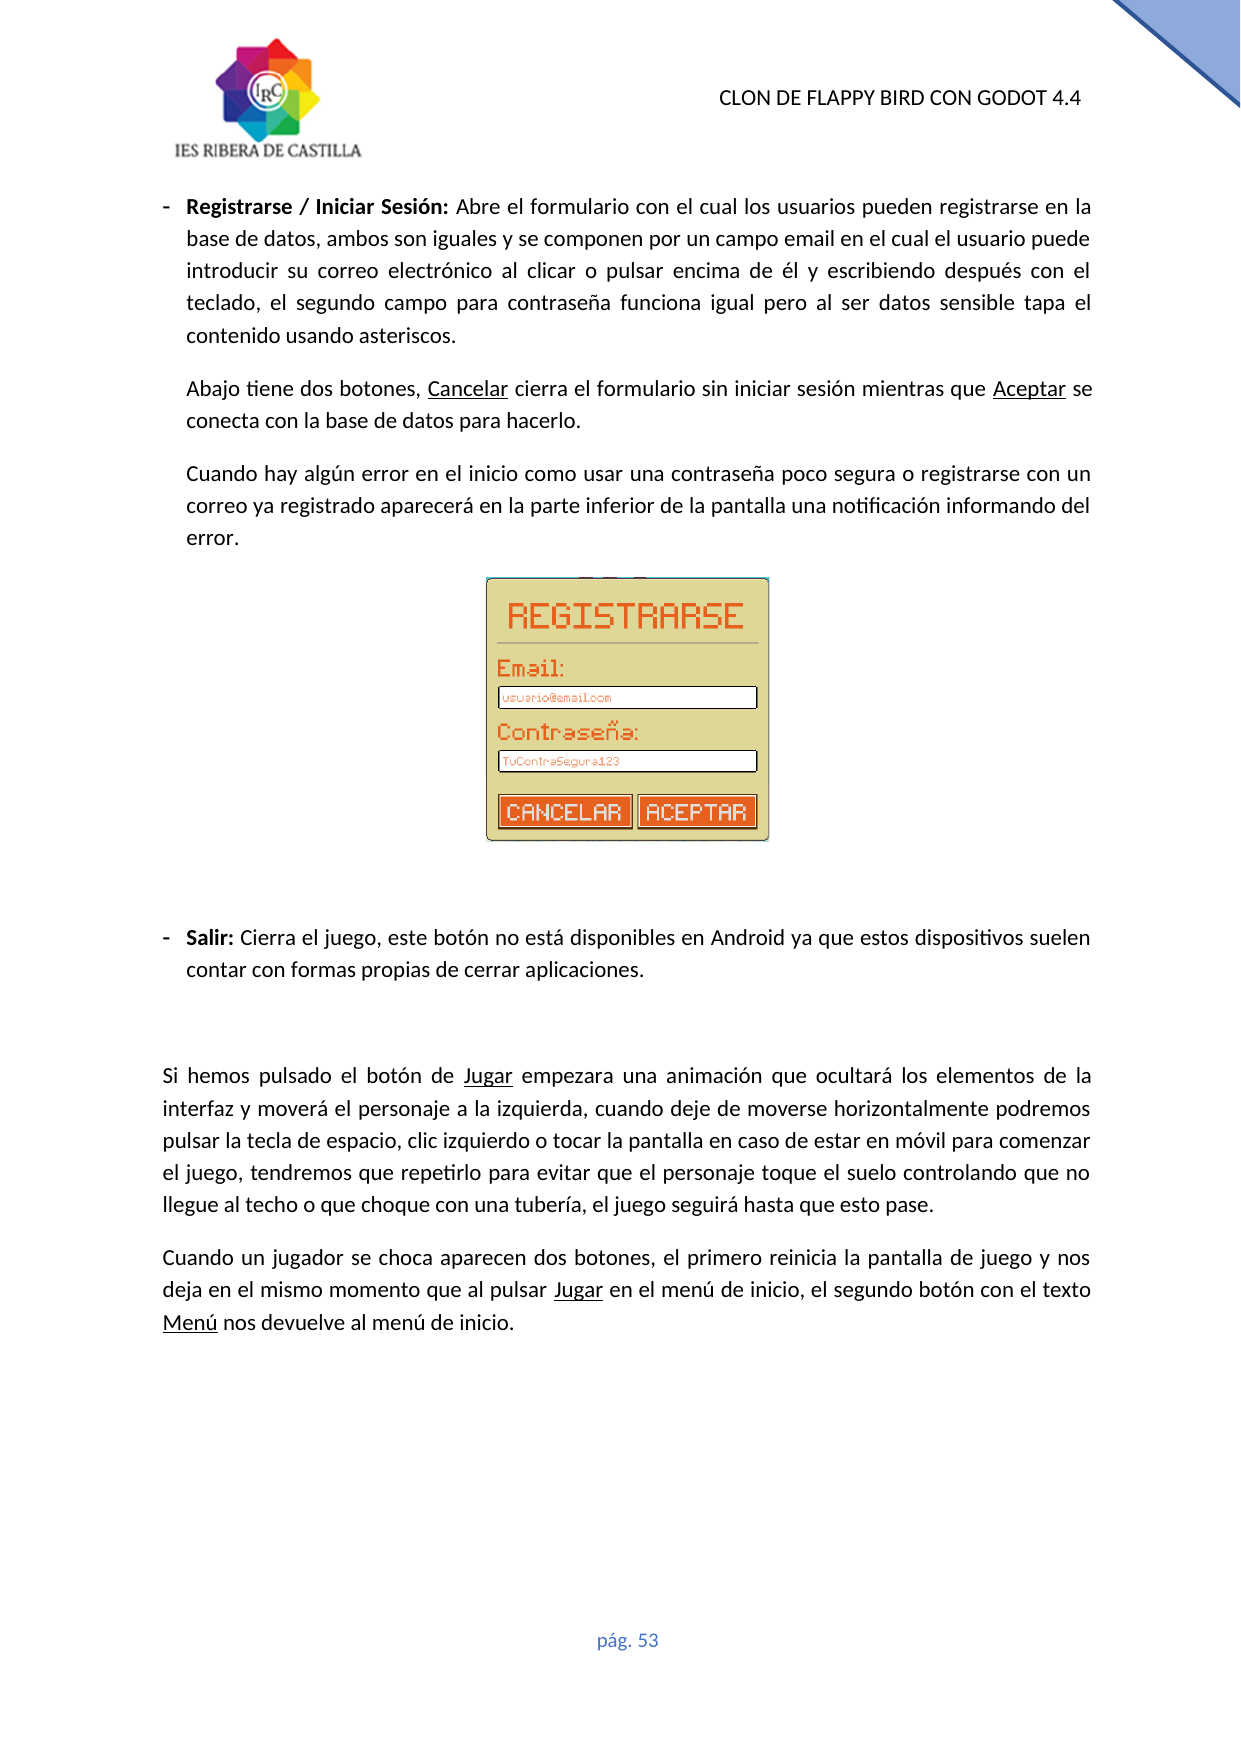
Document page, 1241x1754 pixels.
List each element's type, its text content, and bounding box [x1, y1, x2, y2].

list Salir: Cierra el juego, este botón no está disponibles en Android ya que estos dispositivos suelen contar con formas propias de cerrar aplicaciones. [162, 923, 1093, 983]
text Cuando un jugador se choca aparecen dos botones, el primero reinicia la pantalla de juego y nos deja en el mismo momento que al pulsar Jugar en el menú de inicio, el segundo botón con el texto Menú nos devuelve al menú de inicio. [162, 1243, 1093, 1336]
picture [485, 577, 770, 842]
list Registrarse / Iniciar Sesión: Abre el formulario con el cual los usuarios pueden registrarse en la base de datos, ambos son iguales y se componen por un campo email en el cual el usuario puede introducir su correo electrónico al clicar o pulsar encima de él y escribiendo después con el teclado, el segundo campo para contraseña funciona igual pero al ser datos sensible tapa el contenido usando asteriscos. [162, 192, 1093, 349]
text Si hemos pulsado el botón de Jugar empezara una animación que ocultará los elementos de la interfaz y moverá el personaje a la izquierda, cuando deje de moverse horizontalmente podremos pulsar la tecla de espacio, clic izquierdo o tocar la pantalla en caso de estar en móvil para comenzar el juego, tendremos que repetirlo para evitar que el personaje toque el suelo controlando que no llegue al techo o que choque con una tubería, el juego seguirá hasta que esto pase. [162, 1062, 1093, 1218]
list Abajo tiene dos botones, Cancelar cierra el formulario sin iniciar sesión mientras que Aceptar se conecta con la base de datos para hacerlo. [162, 374, 1093, 434]
list Cuando hay algún error en el inicio como usar una contraseña poco segura o registrarse con un correo ya registrado aparecerá en la parte inferior de la pantalla una notificación informando del error. [162, 459, 1093, 551]
picture [173, 29, 366, 164]
